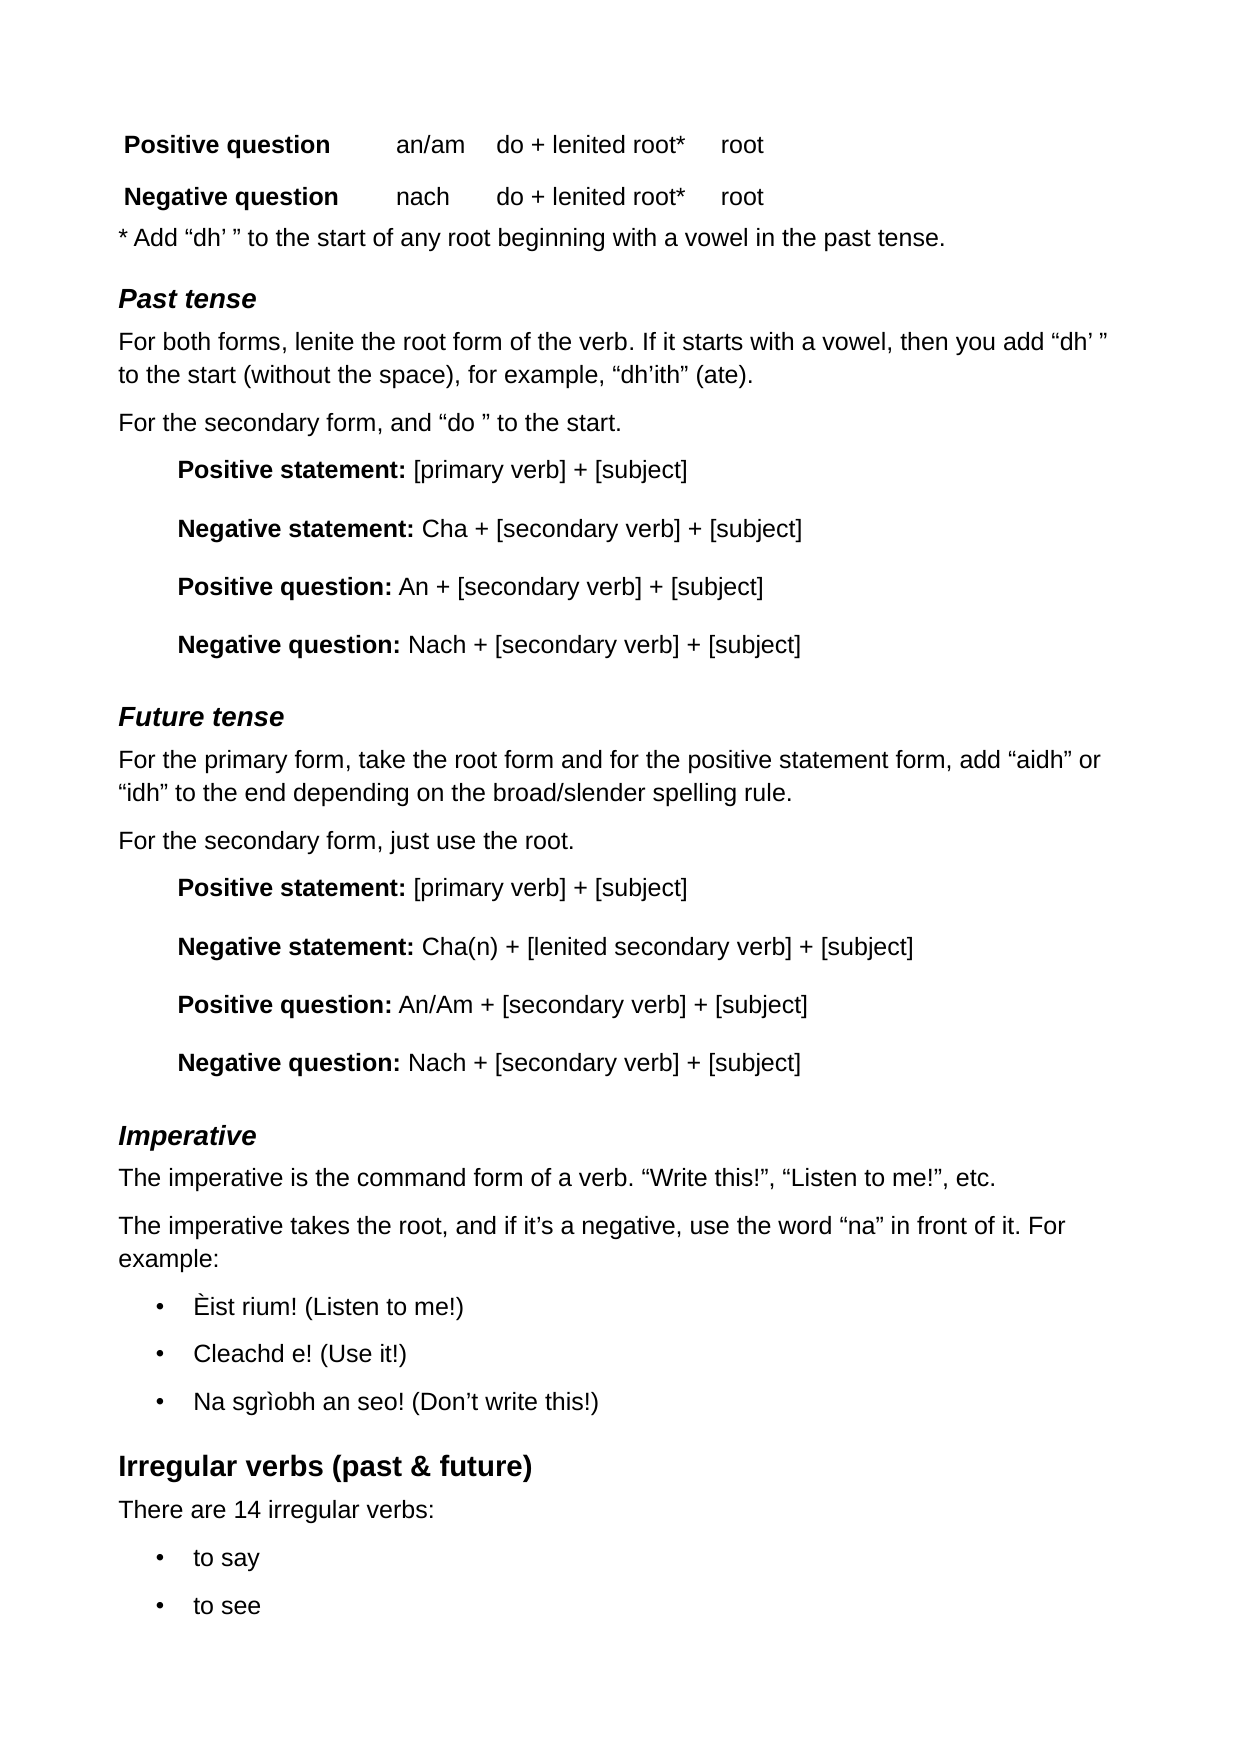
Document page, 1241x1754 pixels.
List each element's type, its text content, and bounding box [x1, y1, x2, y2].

table_cell Positive question [112, 118, 384, 170]
text For the secondary form, just use the root. [118, 826, 1122, 854]
subtitle Imperative [118, 1119, 1122, 1151]
text Negative question: Nach + [secondary verb] + [subject] [177, 1048, 1063, 1077]
text There are 14 irregular verbs: [118, 1495, 1122, 1524]
subtitle Future tense [118, 701, 1122, 733]
text Negative question: Nach + [secondary verb] + [subject] [177, 630, 1063, 659]
text Positive statement: [primary verb] + [subject] [177, 873, 1063, 902]
text Negative statement: Cha + [secondary verb] + [subject] [177, 514, 1063, 542]
text For the primary form, take the root form and for the positive statement form, add “aidh” or “idh” to the end depending on the broad/slender spelling rule. [118, 745, 1122, 807]
subtitle Past tense [118, 283, 1122, 315]
list to see [156, 1591, 1122, 1619]
text For both forms, lenite the root form of the verb. If it starts with a vowel, then you add “dh’ ” to the start (without the space), for example, “dh’ith” (ate). [118, 327, 1122, 389]
table_cell root [709, 170, 945, 223]
text * Add “dh’ ” to the start of any root beginning with a vowel in the past tense. [118, 223, 1122, 251]
table_cell Negative question [112, 170, 384, 223]
list Cleachd e! (Use it!) [156, 1339, 1122, 1368]
text Negative statement: Cha(n) + [lenited secondary verb] + [subject] [177, 932, 1063, 960]
table_cell nach [384, 170, 484, 223]
subtitle Irregular verbs (past & future) [118, 1449, 1122, 1483]
text For the secondary form, and “do ” to the start. [118, 408, 1122, 437]
text The imperative is the command form of a verb. “Write this!”, “Listen to me!”, etc. [118, 1163, 1122, 1192]
text Positive statement: [primary verb] + [subject] [177, 455, 1063, 484]
text The imperative takes the root, and if it’s a negative, use the word “na” in front of it. For example: [118, 1211, 1122, 1273]
list Na sgrìobh an seo! (Don’t write this!) [156, 1387, 1122, 1416]
list Èist rium! (Listen to me!) [156, 1291, 1122, 1320]
table_cell an/am [384, 118, 484, 170]
table_cell root [709, 118, 945, 170]
text Positive question: An/Am + [secondary verb] + [subject] [177, 990, 1063, 1019]
table_cell do + lenited root* [484, 118, 709, 170]
text Positive question: An + [secondary verb] + [subject] [177, 572, 1063, 601]
table_cell do + lenited root* [484, 170, 709, 223]
list to say [156, 1543, 1122, 1572]
